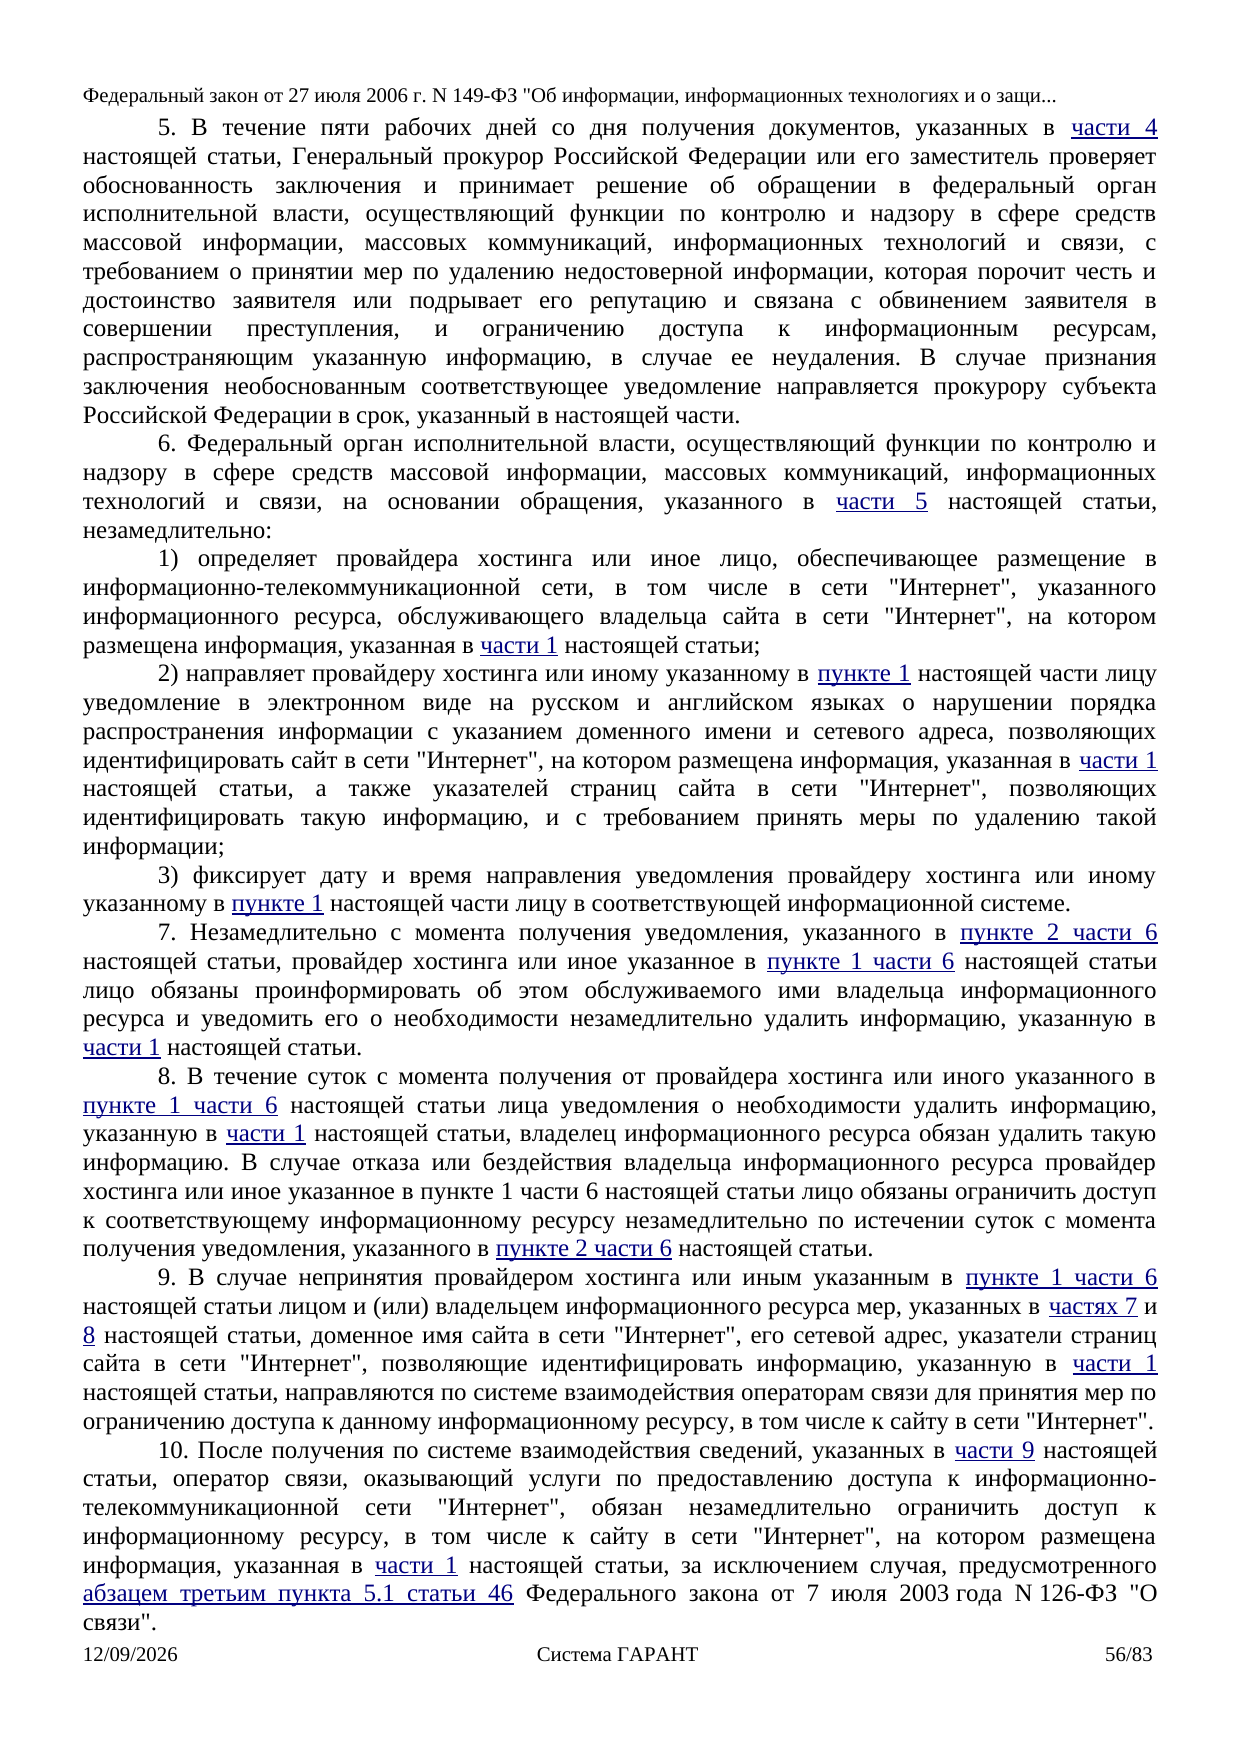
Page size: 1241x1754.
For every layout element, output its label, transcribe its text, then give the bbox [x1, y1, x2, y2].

text 8. В течение суток с момента получения от провайдера хостинга или иного указанного в пункте 1 части 6 настоящей статьи лица уведомления о необходимости удалить информацию, указанную в части 1 настоящей статьи, владелец информационного ресурса обязан удалить такую информацию. В случае отказа или бездействия владельца информационного ресурса провайдер хостинга или иное указанное в пункте 1 части 6 настоящей статьи лицо обязаны ограничить доступ к соответствующему информационному ресурсу незамедлительно по истечении суток с момента получения уведомления, указанного в пункте 2 части 6 настоящей статьи. [83, 1061, 1157, 1262]
text 3) фиксирует дату и время направления уведомления провайдеру хостинга или иному указанному в пункте 1 настоящей части лицу в соответствующей информационной системе. [83, 860, 1157, 917]
text 6. Федеральный орган исполнительной власти, осуществляющий функции по контролю и надзору в сфере средств массовой информации, массовых коммуникаций, информационных технологий и связи, на основании обращения, указанного в части 5 настоящей статьи, незамедлительно: [83, 428, 1157, 543]
text 10. После получения по системе взаимодействия сведений, указанных в части 9 настоящей статьи, оператор связи, оказывающий услуги по предоставлению доступа к информационно-телекоммуникационной сети "Интернет", обязан незамедлительно ограничить доступ к информационному ресурсу, в том числе к сайту в сети "Интернет", на котором размещена информация, указанная в части 1 настоящей статьи, за исключением случая, предусмотренного абзацем третьим пункта 5.1 статьи 46 Федерального закона от 7 июля 2003 года N 126-ФЗ "О связи". [83, 1435, 1157, 1636]
text 5. В течение пяти рабочих дней со дня получения документов, указанных в части 4 настоящей статьи, Генеральный прокурор Российской Федерации или его заместитель проверяет обоснованность заключения и принимает решение об обращении в федеральный орган исполнительной власти, осуществляющий функции по контролю и надзору в сфере средств массовой информации, массовых коммуникаций, информационных технологий и связи, с требованием о принятии мер по удалению недостоверной информации, которая порочит честь и достоинство заявителя или подрывает его репутацию и связана с обвинением заявителя в совершении преступления, и ограничению доступа к информационным ресурсам, распространяющим указанную информацию, в случае ее неудаления. В случае признания заключения необоснованным соответствующее уведомление направляется прокурору субъекта Российской Федерации в срок, указанный в настоящей части. [83, 112, 1157, 428]
text 1) определяет провайдера хостинга или иное лицо, обеспечивающее размещение в информационно-телекоммуникационной сети, в том числе в сети "Интернет", указанного информационного ресурса, обслуживающего владельца сайта в сети "Интернет", на котором размещена информация, указанная в части 1 настоящей статьи; [83, 543, 1157, 658]
text 7. Незамедлительно с момента получения уведомления, указанного в пункте 2 части 6 настоящей статьи, провайдер хостинга или иное указанное в пункте 1 части 6 настоящей статьи лицо обязаны проинформировать об этом обслуживаемого ими владельца информационного ресурса и уведомить его о необходимости незамедлительно удалить информацию, указанную в части 1 настоящей статьи. [83, 917, 1157, 1061]
text 2) направляет провайдеру хостинга или иному указанному в пункте 1 настоящей части лицу уведомление в электронном виде на русском и английском языках о нарушении порядка распространения информации с указанием доменного имени и сетевого адреса, позволяющих идентифицировать сайт в сети "Интернет", на котором размещена информация, указанная в части 1 настоящей статьи, а также указателей страниц сайта в сети "Интернет", позволяющих идентифицировать такую информацию, и с требованием принять меры по удалению такой информации; [83, 658, 1157, 860]
text 9. В случае непринятия провайдером хостинга или иным указанным в пункте 1 части 6 настоящей статьи лицом и (или) владельцем информационного ресурса мер, указанных в частях 7 и 8 настоящей статьи, доменное имя сайта в сети "Интернет", его сетевой адрес, указатели страниц сайта в сети "Интернет", позволяющие идентифицировать информацию, указанную в части 1 настоящей статьи, направляются по системе взаимодействия операторам связи для принятия мер по ограничению доступа к данному информационному ресурсу, в том числе к сайту в сети "Интернет". [83, 1262, 1157, 1435]
